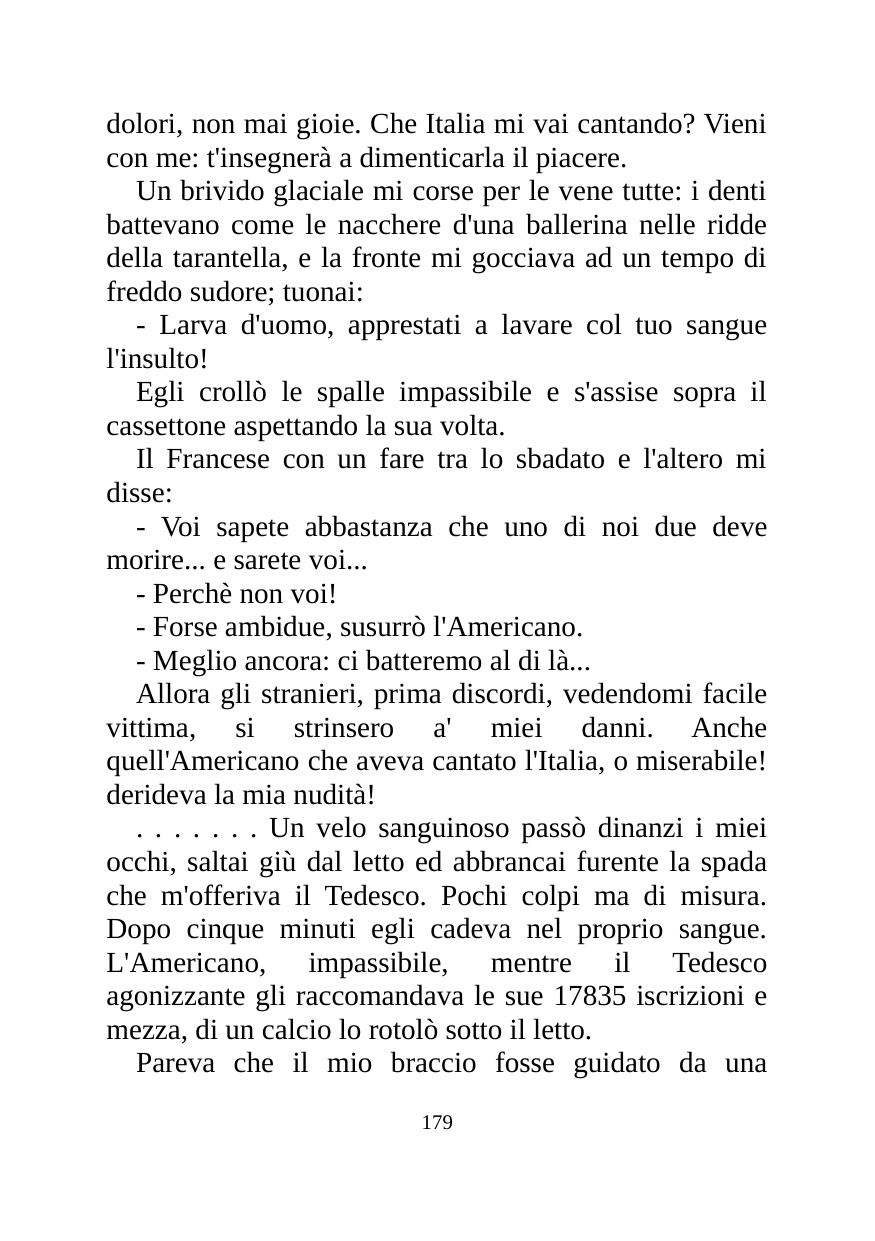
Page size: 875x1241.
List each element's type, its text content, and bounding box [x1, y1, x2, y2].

text Pareva che il mio braccio fosse guidato da una [106, 1045, 768, 1079]
text dolori, non mai gioie. Che Italia mi vai cantando? Vieni con me: t'insegnerà a dimenticarla il piacere. [106, 106, 768, 173]
text - Larva d'uomo, apprestati a lavare col tuo sangue l'insulto! [106, 307, 768, 374]
text - Perchè non voi! [106, 576, 768, 609]
text Egli crollò le spalle impassibile e s'assise sopra il cassettone aspettando la sua volta. [106, 374, 768, 442]
text - Forse ambidue, susurrò l'Americano. [106, 609, 768, 643]
text Un brivido glaciale mi corse per le vene tutte: i denti battevano come le nacchere d'una ballerina nelle ridde della tarantella, e la fronte mi gocciava ad un tempo di freddo sudore; tuonai: [106, 173, 768, 307]
text Allora gli stranieri, prima discordi, vedendomi facile vittima, si strinsero a' miei danni. Anche quell'Americano che aveva cantato l'Italia, o miserabile! derideva la mia nudità! [106, 676, 768, 811]
text - Voi sapete abbastanza che uno di noi due deve morire... e sarete voi... [106, 509, 768, 576]
text Il Francese con un fare tra lo sbadato e l'altero mi disse: [106, 442, 768, 509]
text - Meglio ancora: ci batteremo al di là... [106, 643, 768, 676]
text . . . . . . . Un velo sanguinoso passò dinanzi i miei occhi, saltai giù dal letto ed abbrancai furente la spada che m'offeriva il Tedesco. Pochi colpi ma di misura. Dopo cinque minuti egli cadeva nel proprio sangue. L'Americano, impassibile, mentre il Tedesco agonizzante gli raccomandava le sue 17835 iscrizioni e mezza, di un calcio lo rotolò sotto il letto. [106, 811, 768, 1045]
